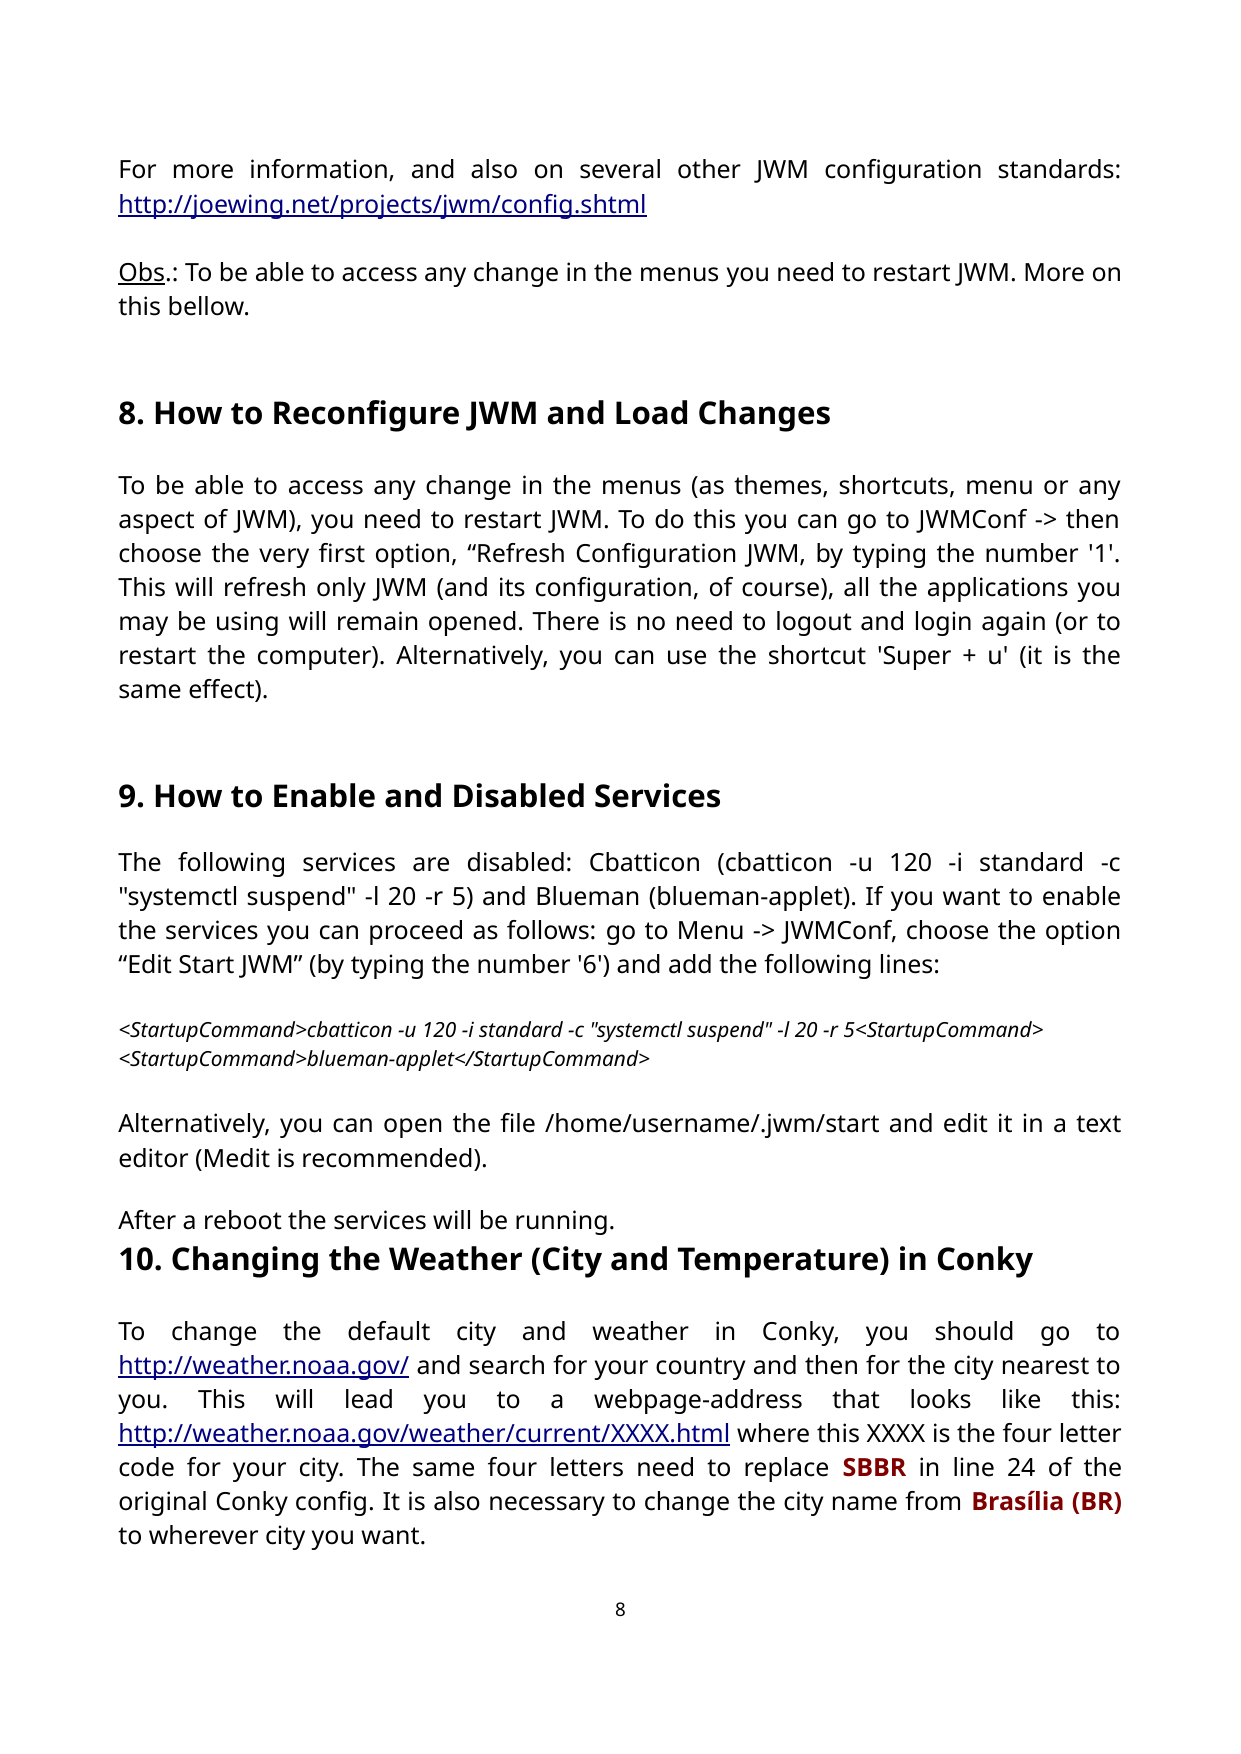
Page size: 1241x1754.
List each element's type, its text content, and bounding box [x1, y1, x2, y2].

subtitle 10. Changing the Weather (City and Temperature) in Conky [118, 1237, 1122, 1279]
text After a reboot the services will be running. [118, 1203, 1122, 1237]
text <StartupCommand>blueman-applet</StartupCommand> [118, 1044, 1122, 1072]
text Obs.: To be able to access any change in the menus you need to restart JWM. More on this bellow. [118, 254, 1122, 322]
subtitle 9. How to Enable and Disabled Services [118, 774, 1122, 816]
text To be able to access any change in the menus (as themes, shortcuts, menu or any aspect of JWM), you need to restart JWM. To do this you can go to JWMConf -> then choose the very first option, “Refresh Configuration JWM, by typing the number '1'. This will refresh only JWM (and its configuration, of course), all the applications you may be using will remain opened. There is no need to logout and login again (or to restart the computer). Alternatively, you can use the shortcut 'Super + u' (it is the same effect). [118, 467, 1122, 706]
text For more information, and also on several other JWM configuration standards: http://joewing.net/projects/jwm/config.shtml [118, 152, 1122, 220]
text The following services are disabled: Cbatticon (cbatticon -u 120 -i standard -c "systemctl suspend" -l 20 -r 5) and Blueman (blueman-applet). If you want to enable the services you can proceed as follows: go to Menu -> JWMConf, choose the option “Edit Start JWM” (by typing the number '6') and add the following lines: [118, 845, 1122, 981]
text Alternatively, you can open the file /home/username/.jwm/start and edit it in a text editor (Medit is recommended). [118, 1106, 1122, 1174]
text <StartupCommand>cbatticon -u 120 -i standard -c "systemctl suspend" -l 20 -r 5<StartupCommand> [118, 1015, 1122, 1044]
text To change the default city and weather in Conky, you should go to http://weather.noaa.gov/ and search for your country and then for the city nearest to you. This will lead you to a webpage-address that looks like this: http://weather.noaa.gov/weather/current/XXXX.html where this XXXX is the four letter code for your city. The same four letters need to replace SBBR in line 24 of the original Conky config. It is also necessary to change the city name from Brasília (BR) to wherever city you want. [118, 1313, 1122, 1552]
subtitle 8. How to Reconfigure JWM and Load Changes [118, 391, 1122, 433]
